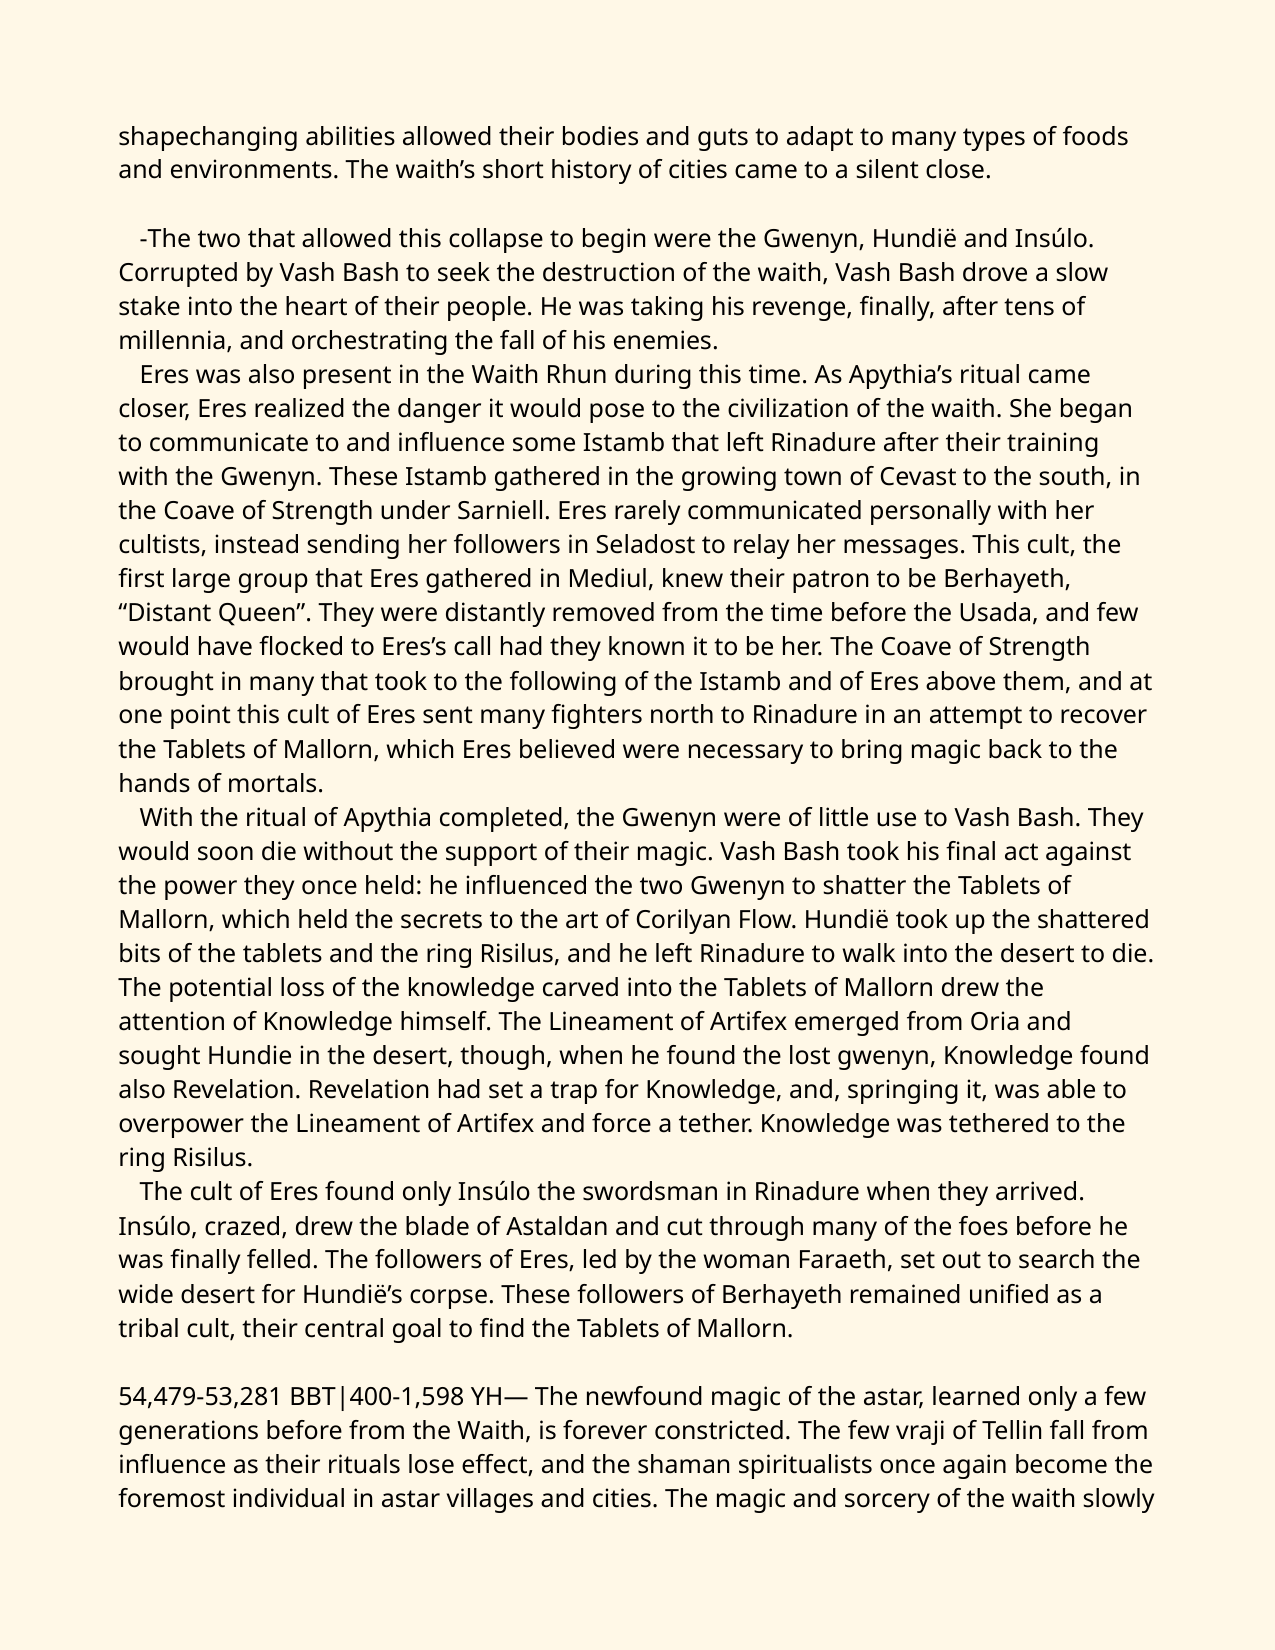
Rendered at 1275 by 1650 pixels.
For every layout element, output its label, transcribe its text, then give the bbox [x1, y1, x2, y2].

text Eres was also present in the Waith Rhun during this time. As Apythia’s ritual came closer, Eres realized the danger it would pose to the civilization of the waith. She began to communicate to and influence some Istamb that left Rinadure after their training with the Gwenyn. These Istamb gathered in the growing town of Cevast to the south, in the Coave of Strength under Sarniell. Eres rarely communicated personally with her cultists, instead sending her followers in Seladost to relay her messages. This cult, the first large group that Eres gathered in Mediul, knew their patron to be Berhayeth, “Distant Queen”. They were distantly removed from the time before the Usada, and few would have flocked to Eres’s call had they known it to be her. The Coave of Strength brought in many that took to the following of the Istamb and of Eres above them, and at one point this cult of Eres sent many fighters north to Rinadure in an attempt to recover the Tablets of Mallorn, which Eres believed were necessary to bring magic back to the hands of mortals. [118, 357, 1157, 799]
text shapechanging abilities allowed their bodies and guts to adapt to many types of foods and environments. The waith’s short history of cities came to a silent close. [118, 118, 1157, 186]
text -The two that allowed this collapse to begin were the Gwenyn, Hundië and Insúlo. Corrupted by Vash Bash to seek the destruction of the waith, Vash Bash drove a slow stake into the heart of their people. He was taking his revenge, finally, after tens of millennia, and orchestrating the fall of his enemies. [118, 220, 1157, 357]
text The cult of Eres found only Insúlo the swordsman in Rinadure when they arrived. Insúlo, crazed, drew the blade of Astaldan and cut through many of the foes before he was finally felled. The followers of Eres, led by the woman Faraeth, set out to search the wide desert for Hundië’s corpse. These followers of Berhayeth remained unified as a tribal cult, their central goal to find the Tablets of Mallorn. [118, 1174, 1157, 1344]
text With the ritual of Apythia completed, the Gwenyn were of little use to Vash Bash. They would soon die without the support of their magic. Vash Bash took his final act against the power they once held: he influenced the two Gwenyn to shatter the Tablets of Mallorn, which held the secrets to the art of Corilyan Flow. Hundië took up the shattered bits of the tablets and the ring Risilus, and he left Rinadure to walk into the desert to die. The potential loss of the knowledge carved into the Tablets of Mallorn drew the attention of Knowledge himself. The Lineament of Artifex emerged from Oria and sought Hundie in the desert, though, when he found the lost gwenyn, Knowledge found also Revelation. Revelation had set a trap for Knowledge, and, springing it, was able to overpower the Lineament of Artifex and force a tether. Knowledge was tethered to the ring Risilus. [118, 799, 1157, 1174]
text 54,479-53,281 BBT|400-1,598 YH— The newfound magic of the astar, learned only a few generations before from the Waith, is forever constricted. The few vraji of Tellin fall from influence as their rituals lose effect, and the shaman spiritualists once again become the foremost individual in astar villages and cities. The magic and sorcery of the waith slowly [118, 1378, 1157, 1515]
